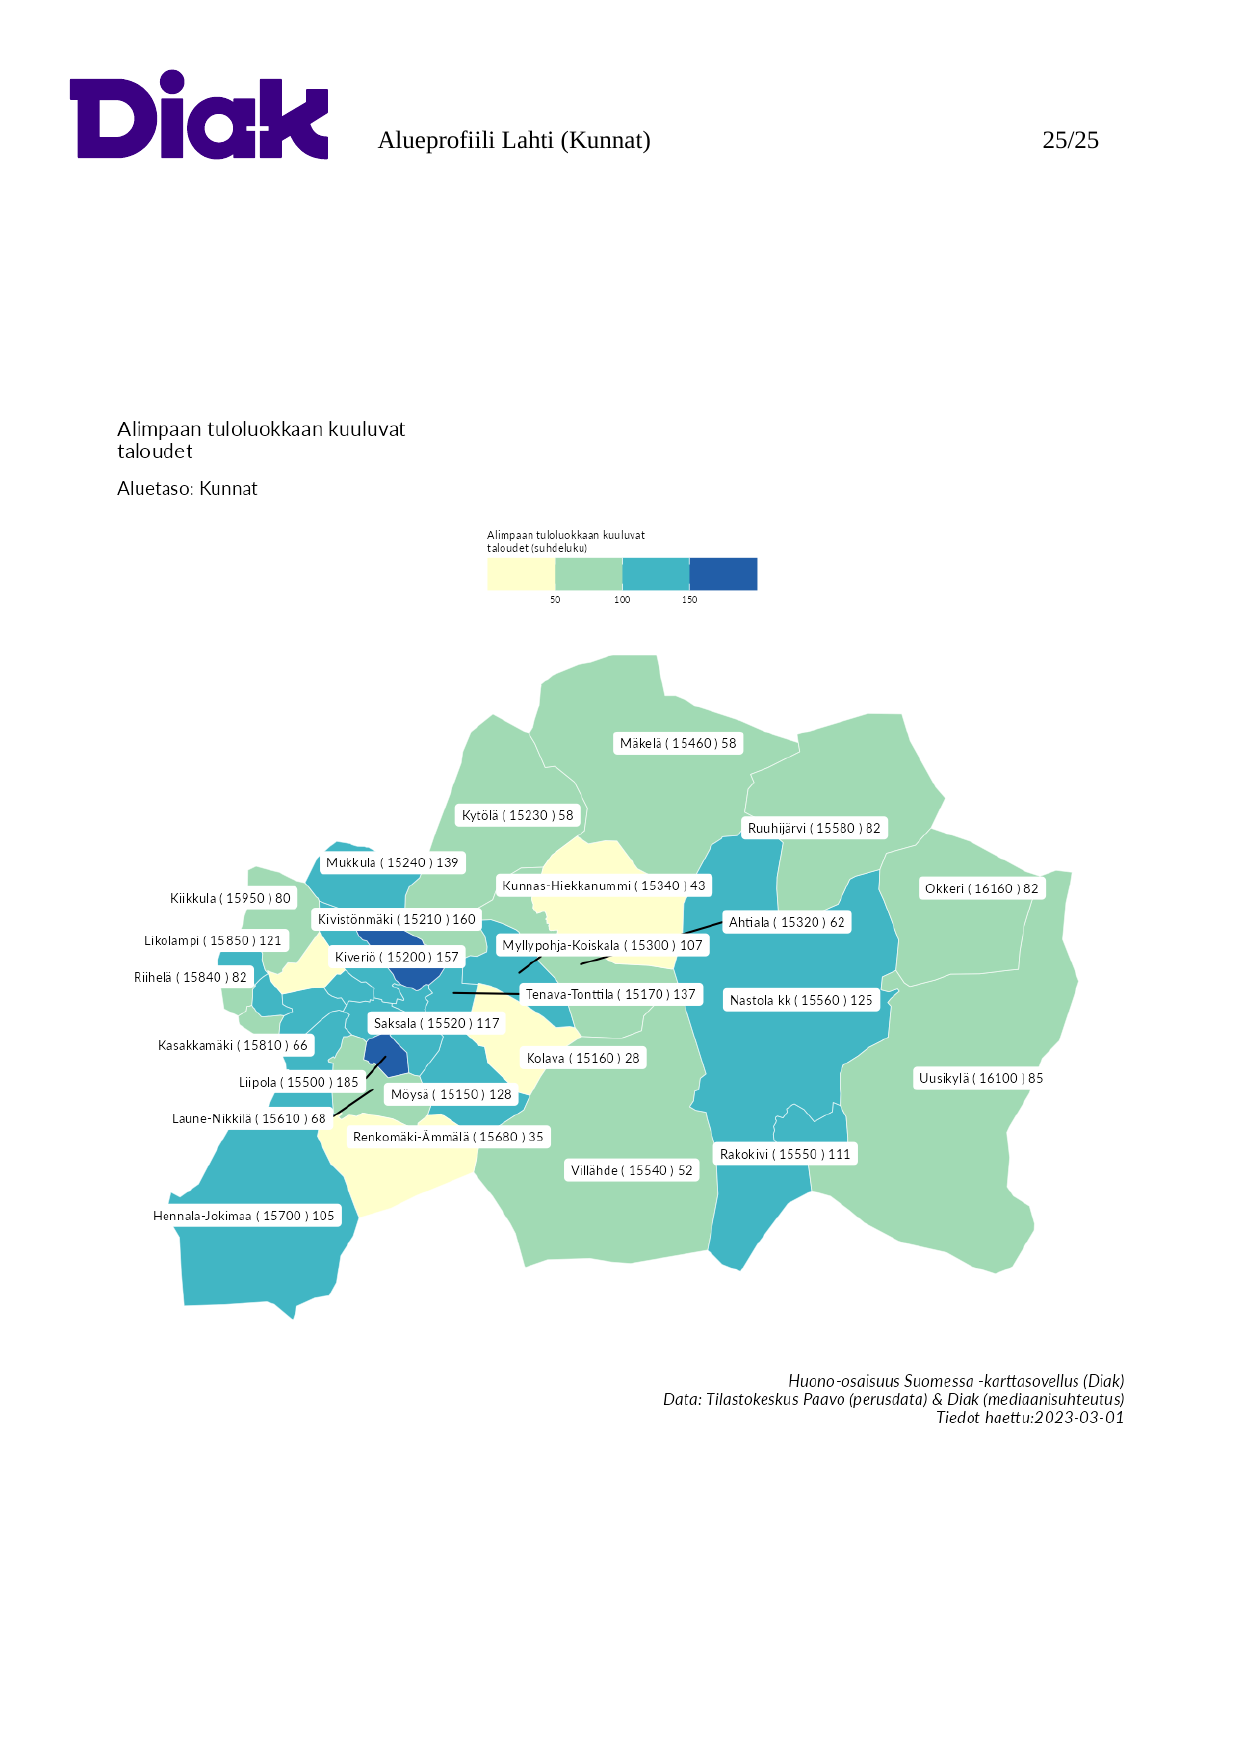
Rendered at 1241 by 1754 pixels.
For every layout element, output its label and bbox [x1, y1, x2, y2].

picture [61, 196, 1179, 1651]
